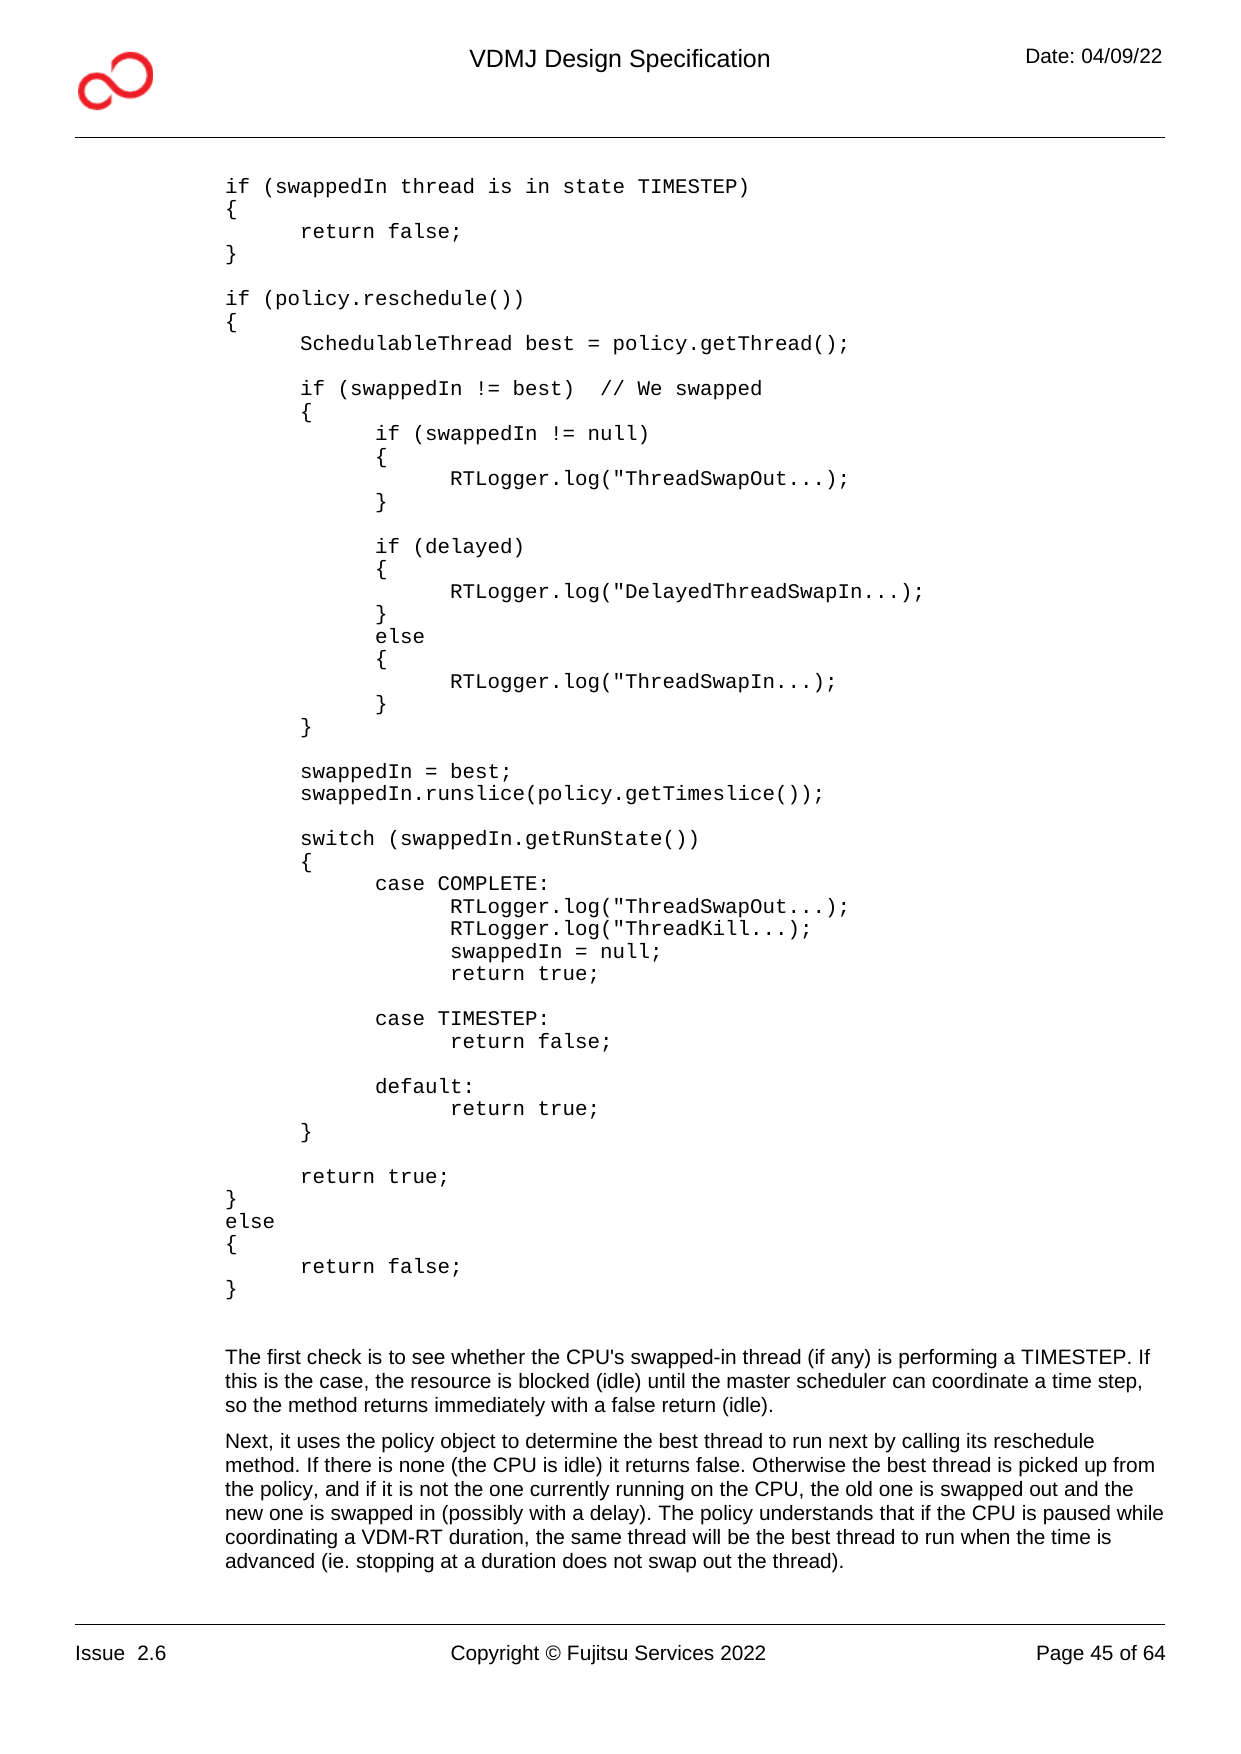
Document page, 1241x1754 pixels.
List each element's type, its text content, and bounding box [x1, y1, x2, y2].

text RTLogger.log("ThreadSwapIn...); [225, 670, 1165, 693]
text return true; [225, 963, 1165, 985]
text return false; [225, 1255, 1165, 1278]
text else [225, 1210, 1165, 1233]
text swappedIn = best; [225, 760, 1165, 783]
text if (delayed) [225, 535, 1165, 558]
text { [225, 198, 1165, 220]
text } [225, 1188, 1165, 1210]
text The first check is to see whether the CPU's swapped-in thread (if any) is performing a TIMESTEP. If this is the case, the resource is blocked (idle) until the master scheduler can coordinate a time step, so the method returns immediately with a false return (idle). [225, 1345, 1165, 1417]
text RTLogger.log("ThreadKill...); [225, 918, 1165, 940]
text { [225, 1233, 1165, 1255]
text RTLogger.log("DelayedThreadSwapIn...); [225, 580, 1165, 603]
text } [225, 243, 1165, 265]
text RTLogger.log("ThreadSwapOut...); [225, 468, 1165, 490]
text RTLogger.log("ThreadSwapOut...); [225, 895, 1165, 918]
text } [225, 1120, 1165, 1143]
text if (policy.reschedule()) [225, 288, 1165, 310]
text SchedulableThread best = policy.getThread(); [225, 333, 1165, 355]
text { [225, 648, 1165, 670]
text swappedIn = null; [225, 940, 1165, 963]
text { [225, 850, 1165, 873]
text return false; [225, 1030, 1165, 1053]
text case TIMESTEP: [225, 1008, 1165, 1030]
text } [225, 1278, 1165, 1300]
text } [225, 715, 1165, 738]
text switch (swappedIn.getRunState()) [225, 828, 1165, 850]
text if (swappedIn thread is in state TIMESTEP) [225, 175, 1165, 198]
text } [225, 603, 1165, 625]
text { [225, 400, 1165, 423]
text } [225, 490, 1165, 513]
text return false; [225, 220, 1165, 243]
text } [225, 693, 1165, 715]
text { [225, 558, 1165, 580]
text { [225, 310, 1165, 333]
text case COMPLETE: [225, 873, 1165, 895]
text else [225, 625, 1165, 648]
text if (swappedIn != best) // We swapped [225, 378, 1165, 400]
text return true; [225, 1165, 1165, 1188]
text if (swappedIn != null) [225, 423, 1165, 445]
picture [78, 44, 153, 120]
text { [225, 445, 1165, 468]
text default: [225, 1075, 1165, 1098]
text return true; [225, 1098, 1165, 1120]
text Next, it uses the policy object to determine the best thread to run next by calling its reschedule method. If there is none (the CPU is idle) it returns false. Otherwise the best thread is picked up from the policy, and if it is not the one currently running on the CPU, the old one is swapped out and the new one is swapped in (possibly with a delay). The policy understands that if the CPU is paused while coordinating a VDM-RT duration, the same thread will be the best thread to run when the time is advanced (ie. stopping at a duration does not swap out the thread). [225, 1430, 1165, 1573]
text swappedIn.runslice(policy.getTimeslice()); [225, 783, 1165, 805]
